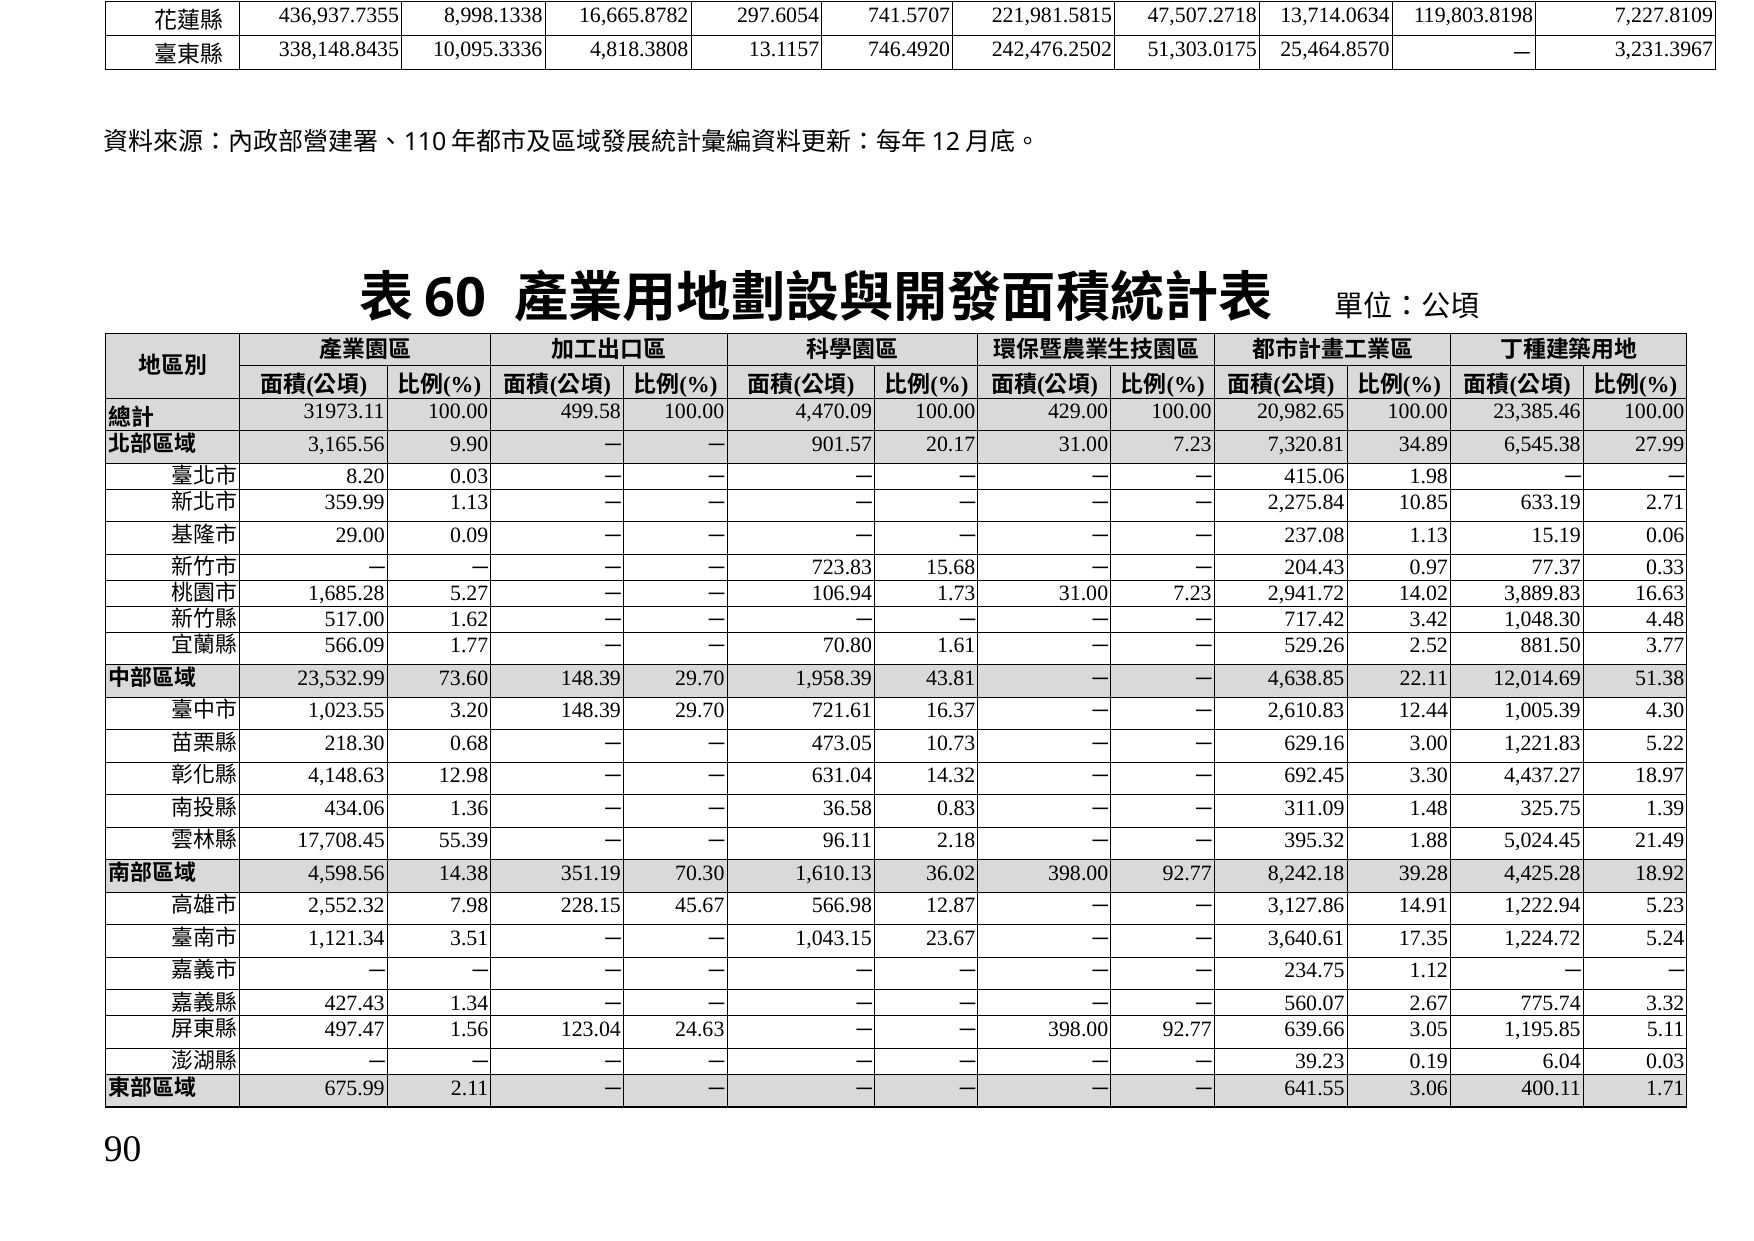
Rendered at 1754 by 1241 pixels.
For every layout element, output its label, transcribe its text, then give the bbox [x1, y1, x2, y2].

table_cell 641.55 [1215, 1075, 1347, 1106]
table_cell 4.30 [1584, 698, 1686, 729]
table_cell 4,638.85 [1215, 665, 1347, 697]
table_cell 12,014.69 [1451, 665, 1583, 697]
table_cell 5.27 [388, 581, 490, 606]
table_cell 1,005.39 [1451, 698, 1583, 729]
table_cell 297.6054 [692, 2, 821, 35]
table_cell 5.24 [1584, 925, 1686, 957]
table_cell 721.61 [728, 698, 874, 729]
table_cell 0.03 [388, 464, 490, 489]
table_cell 面積(公頃) [240, 366, 387, 398]
table_cell 23.67 [875, 925, 977, 957]
table_cell 屏東縣 [106, 1016, 239, 1048]
table_cell 新竹市 [106, 555, 239, 580]
table_cell ─ [978, 795, 1110, 827]
table_cell 1.62 [388, 607, 490, 632]
table_cell 18.92 [1584, 860, 1686, 892]
table_cell 8,242.18 [1215, 860, 1347, 892]
table_cell 4,598.56 [240, 860, 387, 892]
table_cell ─ [875, 607, 977, 632]
table_cell 3.51 [388, 925, 490, 957]
table_cell 桃園市 [106, 581, 239, 606]
table_cell 1,958.39 [728, 665, 874, 697]
table_cell 24.63 [624, 1016, 727, 1048]
table_cell 31.00 [978, 431, 1110, 463]
table_cell 2.11 [388, 1075, 490, 1106]
table_cell 775.74 [1451, 990, 1583, 1015]
table_cell 7.98 [388, 893, 490, 924]
table_cell ─ [491, 490, 623, 521]
table_cell 23,385.46 [1451, 399, 1583, 430]
table_cell 47,507.2718 [1115, 2, 1259, 35]
table_cell 0.83 [875, 795, 977, 827]
table_cell 55.39 [388, 828, 490, 859]
table_header 科學園區 [728, 334, 977, 365]
table_cell ─ [491, 1049, 623, 1074]
table_cell 29.70 [624, 698, 727, 729]
table_cell 4,470.09 [728, 399, 874, 430]
table_cell 臺東縣 [106, 36, 239, 69]
table_cell 429.00 [978, 399, 1110, 430]
subtitle 表60 產業用地劃設與開發面積統計表 單位：公頃 [103, 258, 1639, 333]
table_header 地區別 [106, 334, 239, 398]
table_cell 29.00 [240, 522, 387, 554]
table_cell 13.1157 [692, 36, 821, 69]
table_cell 631.04 [728, 763, 874, 794]
table_cell ─ [728, 958, 874, 989]
table_cell ─ [491, 555, 623, 580]
table_cell 1.88 [1348, 828, 1450, 859]
table_cell ─ [388, 555, 490, 580]
table_cell 21.49 [1584, 828, 1686, 859]
table_cell 351.19 [491, 860, 623, 892]
table_cell 25,464.8570 [1260, 36, 1392, 69]
table_cell ─ [624, 828, 727, 859]
table_cell 4,818.3808 [546, 36, 691, 69]
table_cell 119,803.8198 [1393, 2, 1535, 35]
table_cell ─ [1111, 990, 1214, 1015]
table_cell 237.08 [1215, 522, 1347, 554]
table_cell 3,640.61 [1215, 925, 1347, 957]
table_header 環保暨農業生技園區 [978, 334, 1214, 365]
table_cell ─ [728, 464, 874, 489]
table_cell ─ [728, 607, 874, 632]
table_cell ─ [624, 633, 727, 664]
table_cell － [1393, 36, 1535, 69]
table_cell 1.77 [388, 633, 490, 664]
table_cell 14.32 [875, 763, 977, 794]
table_cell ─ [1584, 464, 1686, 489]
table_cell ─ [1111, 698, 1214, 729]
table_cell ─ [1111, 522, 1214, 554]
table_cell 100.00 [624, 399, 727, 430]
table_cell 14.02 [1348, 581, 1450, 606]
table_cell 51.38 [1584, 665, 1686, 697]
table_cell ─ [240, 958, 387, 989]
table_header 產業園區 [240, 334, 490, 365]
table_cell 639.66 [1215, 1016, 1347, 1048]
table_cell ─ [978, 490, 1110, 521]
table_cell 比例(%) [875, 366, 977, 398]
table_cell 18.97 [1584, 763, 1686, 794]
table_cell 1,023.55 [240, 698, 387, 729]
table_cell ─ [1111, 893, 1214, 924]
table_cell 675.99 [240, 1075, 387, 1106]
table_cell 901.57 [728, 431, 874, 463]
table_cell ─ [624, 555, 727, 580]
table_cell 1.48 [1348, 795, 1450, 827]
table_cell 1,048.30 [1451, 607, 1583, 632]
table_cell 359.99 [240, 490, 387, 521]
table_cell ─ [1111, 1049, 1214, 1074]
table_cell ─ [624, 607, 727, 632]
table_header 丁種建築用地 [1451, 334, 1686, 365]
table_cell ─ [978, 1049, 1110, 1074]
table_cell 高雄市 [106, 893, 239, 924]
table_cell 1.56 [388, 1016, 490, 1048]
table_cell 29.70 [624, 665, 727, 697]
table_cell 92.77 [1111, 1016, 1214, 1048]
table_cell 1.12 [1348, 958, 1450, 989]
table_cell 比例(%) [388, 366, 490, 398]
table_cell 436,937.7355 [240, 2, 401, 35]
table_cell ─ [728, 1016, 874, 1048]
table_cell 1.71 [1584, 1075, 1686, 1106]
table_cell 6,545.38 [1451, 431, 1583, 463]
table_cell 234.75 [1215, 958, 1347, 989]
table_cell 100.00 [1584, 399, 1686, 430]
table_cell 1.98 [1348, 464, 1450, 489]
table_cell ─ [1111, 795, 1214, 827]
table_cell 123.04 [491, 1016, 623, 1048]
table_cell 39.23 [1215, 1049, 1347, 1074]
table_cell 3.32 [1584, 990, 1686, 1015]
table_cell ─ [978, 698, 1110, 729]
table_cell 1.13 [388, 490, 490, 521]
table_cell 398.00 [978, 1016, 1110, 1048]
table_cell 92.77 [1111, 860, 1214, 892]
table_cell 1.73 [875, 581, 977, 606]
table_cell 面積(公頃) [728, 366, 874, 398]
table_cell 204.43 [1215, 555, 1347, 580]
table_cell 325.75 [1451, 795, 1583, 827]
table_cell 77.37 [1451, 555, 1583, 580]
table_cell 1,195.85 [1451, 1016, 1583, 1048]
table_cell 2.71 [1584, 490, 1686, 521]
table_cell 228.15 [491, 893, 623, 924]
table_cell ─ [1111, 763, 1214, 794]
table_cell 100.00 [1348, 399, 1450, 430]
table_cell 22.11 [1348, 665, 1450, 697]
table_cell 3.77 [1584, 633, 1686, 664]
table_cell 2.67 [1348, 990, 1450, 1015]
table_cell 1.36 [388, 795, 490, 827]
table_cell ─ [1111, 958, 1214, 989]
table_cell 741.5707 [822, 2, 952, 35]
table_cell 臺南市 [106, 925, 239, 957]
table_cell 臺北市 [106, 464, 239, 489]
table_cell 3,889.83 [1451, 581, 1583, 606]
subtitle 資料來源：內政部營建署、110年都市及區域發展統計彙編資料更新：每年12月底。 [103, 70, 1639, 183]
table_cell ─ [1111, 1075, 1214, 1106]
table_cell ─ [875, 990, 977, 1015]
table_cell 0.06 [1584, 522, 1686, 554]
table_cell 1.61 [875, 633, 977, 664]
table_cell ─ [624, 464, 727, 489]
table_cell 7,320.81 [1215, 431, 1347, 463]
table_cell 10.85 [1348, 490, 1450, 521]
table_cell 100.00 [1111, 399, 1214, 430]
table_cell 10.73 [875, 730, 977, 762]
table_cell ─ [978, 1075, 1110, 1106]
table_cell ─ [978, 607, 1110, 632]
table_cell 242,476.2502 [953, 36, 1114, 69]
table_cell 23,532.99 [240, 665, 387, 697]
table_cell 1,121.34 [240, 925, 387, 957]
table_header 加工出口區 [491, 334, 727, 365]
table_cell 221,981.5815 [953, 2, 1114, 35]
table_cell ─ [240, 1049, 387, 1074]
table_cell 311.09 [1215, 795, 1347, 827]
table_cell 427.43 [240, 990, 387, 1015]
table_cell 2.52 [1348, 633, 1450, 664]
table_cell 比例(%) [1584, 366, 1686, 398]
table_cell ─ [491, 958, 623, 989]
table_cell ─ [240, 555, 387, 580]
table_cell 415.06 [1215, 464, 1347, 489]
table_cell 0.19 [1348, 1049, 1450, 1074]
table_cell ─ [624, 431, 727, 463]
table_cell ─ [624, 958, 727, 989]
table_cell 31.00 [978, 581, 1110, 606]
table_cell ─ [491, 828, 623, 859]
table_cell 1,610.13 [728, 860, 874, 892]
table_cell 36.58 [728, 795, 874, 827]
table_cell 3,165.56 [240, 431, 387, 463]
table_cell 面積(公頃) [491, 366, 623, 398]
table_cell ─ [624, 730, 727, 762]
table_cell 1.39 [1584, 795, 1686, 827]
table_cell 比例(%) [1348, 366, 1450, 398]
table_cell ─ [491, 607, 623, 632]
table_cell 16.37 [875, 698, 977, 729]
table_cell ─ [1111, 555, 1214, 580]
table_cell 20.17 [875, 431, 977, 463]
table_cell 16.63 [1584, 581, 1686, 606]
table_cell 8.20 [240, 464, 387, 489]
table_cell 0.97 [1348, 555, 1450, 580]
table_cell 總計 [106, 399, 239, 430]
table_cell 746.4920 [822, 36, 952, 69]
table_cell 12.98 [388, 763, 490, 794]
table_cell ─ [728, 1075, 874, 1106]
table_cell ─ [728, 522, 874, 554]
table_cell 1,685.28 [240, 581, 387, 606]
table_cell 面積(公頃) [978, 366, 1110, 398]
table_cell 73.60 [388, 665, 490, 697]
table_cell 8,998.1338 [402, 2, 545, 35]
table_cell 499.58 [491, 399, 623, 430]
table_cell 17.35 [1348, 925, 1450, 957]
table_cell ─ [875, 1016, 977, 1048]
table_cell 398.00 [978, 860, 1110, 892]
table_cell 338,148.8435 [240, 36, 401, 69]
table_cell 629.16 [1215, 730, 1347, 762]
table_cell 1,221.83 [1451, 730, 1583, 762]
table_cell 12.87 [875, 893, 977, 924]
table_cell 4,437.27 [1451, 763, 1583, 794]
table_cell ─ [1451, 464, 1583, 489]
table_cell ─ [978, 763, 1110, 794]
table_cell 34.89 [1348, 431, 1450, 463]
table_cell 148.39 [491, 698, 623, 729]
table_cell 12.44 [1348, 698, 1450, 729]
table_cell 16,665.8782 [546, 2, 691, 35]
table_cell 717.42 [1215, 607, 1347, 632]
table_cell 2,552.32 [240, 893, 387, 924]
table_header 都市計畫工業區 [1215, 334, 1450, 365]
table_cell 70.30 [624, 860, 727, 892]
table_cell 400.11 [1451, 1075, 1583, 1106]
table_cell 148.39 [491, 665, 623, 697]
table_cell 881.50 [1451, 633, 1583, 664]
table_cell ─ [491, 464, 623, 489]
table_cell ─ [978, 893, 1110, 924]
table_cell ─ [491, 431, 623, 463]
table_cell ─ [1111, 607, 1214, 632]
table_cell ─ [978, 958, 1110, 989]
table_cell 13,714.0634 [1260, 2, 1392, 35]
table_cell 0.09 [388, 522, 490, 554]
table_cell 比例(%) [1111, 366, 1214, 398]
table_cell ─ [491, 730, 623, 762]
table_cell ─ [875, 1075, 977, 1106]
table_cell ─ [491, 1075, 623, 1106]
table_cell 3.42 [1348, 607, 1450, 632]
table_cell 1,043.15 [728, 925, 874, 957]
table_cell ─ [1111, 464, 1214, 489]
table_cell 3,127.86 [1215, 893, 1347, 924]
table_cell 5.22 [1584, 730, 1686, 762]
table_cell 31973.11 [240, 399, 387, 430]
table_cell 基隆市 [106, 522, 239, 554]
table_cell 6.04 [1451, 1049, 1583, 1074]
table_cell ─ [978, 828, 1110, 859]
table_cell 17,708.45 [240, 828, 387, 859]
table_cell ─ [491, 522, 623, 554]
table_cell ─ [875, 522, 977, 554]
table_cell ─ [978, 464, 1110, 489]
table_cell ─ [388, 1049, 490, 1074]
table_cell 36.02 [875, 860, 977, 892]
table_cell ─ [624, 763, 727, 794]
table_cell 45.67 [624, 893, 727, 924]
table_cell 9.90 [388, 431, 490, 463]
table_cell ─ [728, 490, 874, 521]
table_cell ─ [624, 490, 727, 521]
table_cell ─ [1111, 665, 1214, 697]
table_cell 面積(公頃) [1215, 366, 1347, 398]
table_cell ─ [491, 581, 623, 606]
table_cell ─ [978, 925, 1110, 957]
table_cell 0.68 [388, 730, 490, 762]
table_cell ─ [978, 990, 1110, 1015]
table_cell ─ [624, 1049, 727, 1074]
table_cell 27.99 [1584, 431, 1686, 463]
table_cell 面積(公頃) [1451, 366, 1583, 398]
table_cell ─ [728, 990, 874, 1015]
table_cell 20,982.65 [1215, 399, 1347, 430]
table_cell 3.05 [1348, 1016, 1450, 1048]
table_cell 臺中市 [106, 698, 239, 729]
table_cell 苗栗縣 [106, 730, 239, 762]
table_cell 新竹縣 [106, 607, 239, 632]
table_cell ─ [1111, 828, 1214, 859]
table_cell 529.26 [1215, 633, 1347, 664]
table_cell 4,425.28 [1451, 860, 1583, 892]
table_cell 3.20 [388, 698, 490, 729]
table_cell 517.00 [240, 607, 387, 632]
table_cell 434.06 [240, 795, 387, 827]
table_cell ─ [875, 464, 977, 489]
table_cell 106.94 [728, 581, 874, 606]
table_cell 7,227.8109 [1536, 2, 1715, 35]
table_cell 723.83 [728, 555, 874, 580]
table_cell 218.30 [240, 730, 387, 762]
table_cell 10,095.3336 [402, 36, 545, 69]
table_cell ─ [624, 795, 727, 827]
table_cell ─ [491, 633, 623, 664]
table_cell ─ [624, 581, 727, 606]
table_cell 澎湖縣 [106, 1049, 239, 1074]
table_cell ─ [1111, 925, 1214, 957]
table_cell 633.19 [1451, 490, 1583, 521]
table_cell 0.33 [1584, 555, 1686, 580]
table_cell 15.68 [875, 555, 977, 580]
table_cell 比例(%) [624, 366, 727, 398]
table_cell 96.11 [728, 828, 874, 859]
table_cell 3.00 [1348, 730, 1450, 762]
table_cell ─ [624, 990, 727, 1015]
table_cell 雲林縣 [106, 828, 239, 859]
table_cell ─ [624, 522, 727, 554]
table_cell ─ [1111, 490, 1214, 521]
table_cell ─ [875, 490, 977, 521]
table_cell 5.11 [1584, 1016, 1686, 1048]
table_cell 395.32 [1215, 828, 1347, 859]
table_cell ─ [491, 990, 623, 1015]
table_cell 7.23 [1111, 581, 1214, 606]
table_cell 1.34 [388, 990, 490, 1015]
table_cell 3.06 [1348, 1075, 1450, 1106]
table_cell 花蓮縣 [106, 2, 239, 35]
table_cell 1,224.72 [1451, 925, 1583, 957]
table_cell 43.81 [875, 665, 977, 697]
table_cell ─ [624, 925, 727, 957]
table_cell 39.28 [1348, 860, 1450, 892]
table_cell ─ [491, 795, 623, 827]
table_cell ─ [978, 633, 1110, 664]
table_cell 7.23 [1111, 431, 1214, 463]
table_cell 4,148.63 [240, 763, 387, 794]
table_cell ─ [978, 730, 1110, 762]
table_cell 南投縣 [106, 795, 239, 827]
table_cell ─ [388, 958, 490, 989]
table_cell 新北市 [106, 490, 239, 521]
table_cell 嘉義縣 [106, 990, 239, 1015]
table_cell 497.47 [240, 1016, 387, 1048]
table_cell 14.91 [1348, 893, 1450, 924]
table_cell 4.48 [1584, 607, 1686, 632]
table_cell 100.00 [875, 399, 977, 430]
table_cell 566.98 [728, 893, 874, 924]
table_cell ─ [1111, 633, 1214, 664]
table_cell 2,610.83 [1215, 698, 1347, 729]
table_cell 473.05 [728, 730, 874, 762]
table_cell 566.09 [240, 633, 387, 664]
table_cell 1.13 [1348, 522, 1450, 554]
table_cell 北部區域 [106, 431, 239, 463]
table_cell ─ [491, 763, 623, 794]
table_cell 東部區域 [106, 1075, 239, 1106]
table_cell 南部區域 [106, 860, 239, 892]
table_cell ─ [491, 925, 623, 957]
table_cell 2.18 [875, 828, 977, 859]
table_cell 2,941.72 [1215, 581, 1347, 606]
table_cell 15.19 [1451, 522, 1583, 554]
table_cell 嘉義市 [106, 958, 239, 989]
table_cell ─ [978, 555, 1110, 580]
table_cell 5,024.45 [1451, 828, 1583, 859]
table_cell ─ [624, 1075, 727, 1106]
table_cell 3.30 [1348, 763, 1450, 794]
table_cell ─ [1111, 730, 1214, 762]
table_cell 100.00 [388, 399, 490, 430]
table_cell 宜蘭縣 [106, 633, 239, 664]
table_cell 5.23 [1584, 893, 1686, 924]
table_cell 2,275.84 [1215, 490, 1347, 521]
table_cell 14.38 [388, 860, 490, 892]
table_cell ─ [1451, 958, 1583, 989]
table_cell 692.45 [1215, 763, 1347, 794]
table_cell 70.80 [728, 633, 874, 664]
table_cell 3,231.3967 [1536, 36, 1715, 69]
table_cell 0.03 [1584, 1049, 1686, 1074]
table_cell ─ [875, 1049, 977, 1074]
table_cell 中部區域 [106, 665, 239, 697]
table_cell ─ [978, 522, 1110, 554]
table_cell 1,222.94 [1451, 893, 1583, 924]
table_cell ─ [728, 1049, 874, 1074]
table_cell ─ [1584, 958, 1686, 989]
table_cell 51,303.0175 [1115, 36, 1259, 69]
table_cell 560.07 [1215, 990, 1347, 1015]
table_cell 彰化縣 [106, 763, 239, 794]
table_cell ─ [978, 665, 1110, 697]
table_cell ─ [875, 958, 977, 989]
